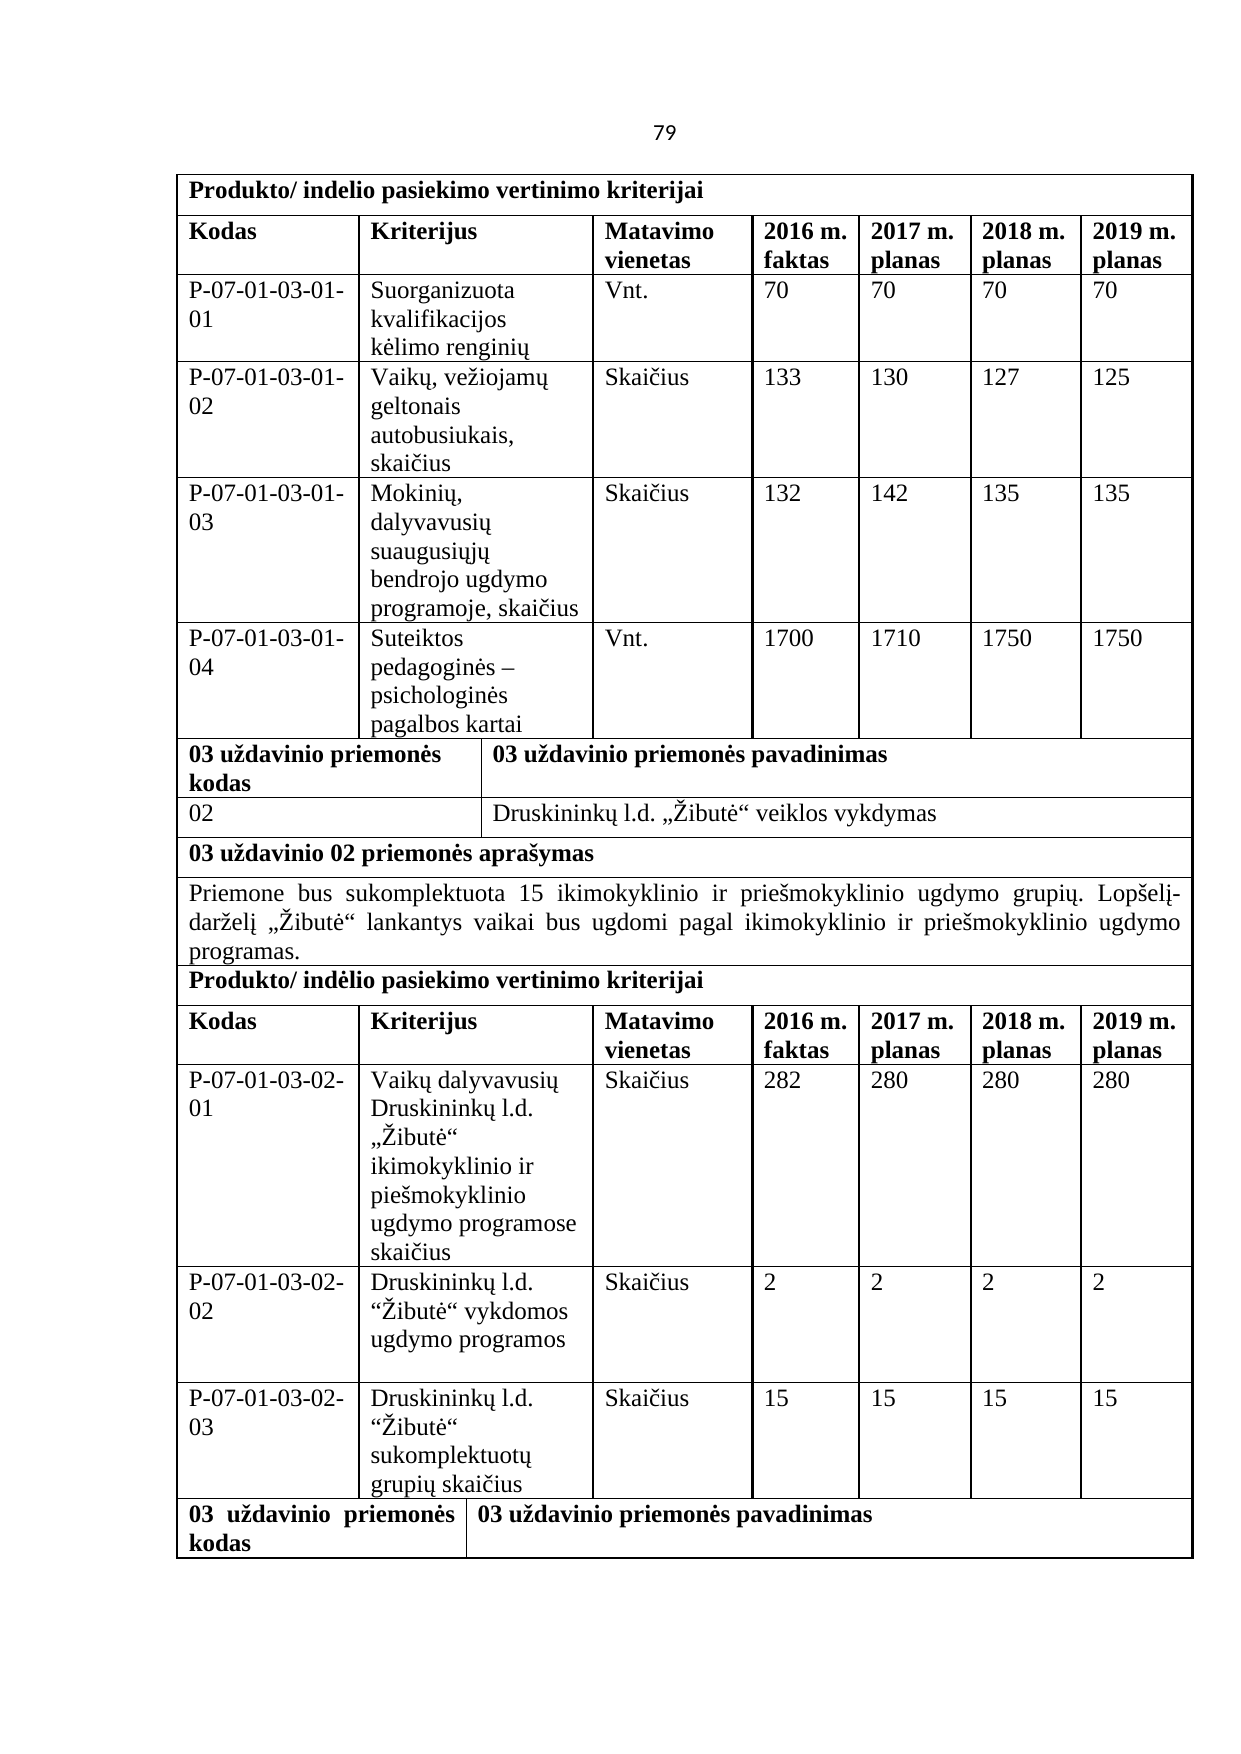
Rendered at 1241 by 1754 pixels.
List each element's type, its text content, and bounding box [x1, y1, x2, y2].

table_cell Skaičius [594, 362, 751, 477]
table_cell 2017 m. planas [860, 1006, 970, 1064]
table_cell Druskininkų l.d. “Žibutė“ vykdomos ugdymo programos [360, 1267, 592, 1382]
table_cell 15 [1082, 1383, 1191, 1498]
table_cell Vnt. [594, 275, 751, 361]
table_cell Kodas [178, 216, 358, 274]
table_cell Skaičius [594, 478, 751, 622]
table_cell Matavimo vienetas [594, 216, 751, 274]
table_cell 2019 m. planas [1082, 1006, 1191, 1064]
table_cell 2017 m. planas [860, 216, 970, 274]
table_cell 2016 m. faktas [754, 1006, 858, 1064]
table_cell 1710 [860, 623, 970, 738]
table_cell 03 uždavinio priemonės kodas [178, 1499, 466, 1557]
table_cell P-07-01-03-01-01 [178, 275, 358, 361]
table_cell 2 [972, 1267, 1080, 1382]
table_cell P-07-01-03-02-02 [178, 1267, 358, 1382]
table_cell P-07-01-03-02-03 [178, 1383, 358, 1498]
table_cell 03 uždavinio priemonės pavadinimas [482, 739, 1191, 797]
table_cell Skaičius [594, 1383, 751, 1498]
table_cell 2 [754, 1267, 858, 1382]
table_cell Kriterijus [360, 1006, 592, 1064]
table_cell 125 [1082, 362, 1191, 477]
table_cell Suorganizuota kvalifikacijos kėlimo renginių [360, 275, 592, 361]
table_cell Produkto/ indelio pasiekimo vertinimo kriterijai [178, 175, 1191, 215]
table_cell 02 [178, 798, 481, 837]
table_cell 70 [754, 275, 858, 361]
table_cell Druskininkų l.d. “Žibutė“ sukomplektuotų grupių skaičius [360, 1383, 592, 1498]
table_cell 130 [860, 362, 970, 477]
table_cell 70 [860, 275, 970, 361]
table_cell 135 [1082, 478, 1191, 622]
table_cell 1700 [754, 623, 858, 738]
table_cell P-07-01-03-02-01 [178, 1065, 358, 1266]
table_cell Vaikų, vežiojamų geltonais autobusiukais, skaičius [360, 362, 592, 477]
table_cell Kriterijus [360, 216, 592, 274]
table_cell 280 [1082, 1065, 1191, 1266]
table_cell 15 [860, 1383, 970, 1498]
table_cell Priemone bus sukomplektuota 15 ikimokyklinio ir priešmokyklinio ugdymo grupių. Lopšelį-darželį „Žibutė“ lankantys vaikai bus ugdomi pagal ikimokyklinio ir priešmokyklinio ugdymo programas. [178, 878, 1191, 964]
table_cell 1750 [972, 623, 1080, 738]
table_cell Vnt. [594, 623, 751, 738]
table_cell 282 [754, 1065, 858, 1266]
table_cell 133 [754, 362, 858, 477]
table_cell 142 [860, 478, 970, 622]
table_cell 2018 m. planas [972, 216, 1080, 274]
table_cell 03 uždavinio priemonės kodas [178, 739, 481, 797]
table_cell 15 [972, 1383, 1080, 1498]
table_cell 280 [860, 1065, 970, 1266]
table_cell Produkto/ indėlio pasiekimo vertinimo kriterijai [178, 966, 1191, 1005]
table_cell P-07-01-03-01-03 [178, 478, 358, 622]
table_cell Kodas [178, 1006, 358, 1064]
table_cell 2018 m. planas [972, 1006, 1080, 1064]
table_cell 2016 m. faktas [754, 216, 858, 274]
table_cell Suteiktos pedagoginės – psichologinės pagalbos kartai [360, 623, 592, 738]
table_cell Matavimo vienetas [594, 1006, 751, 1064]
table_cell Skaičius [594, 1267, 751, 1382]
table_cell 132 [754, 478, 858, 622]
table_cell 2019 m. planas [1082, 216, 1191, 274]
table_cell P-07-01-03-01-02 [178, 362, 358, 477]
table_cell 03 uždavinio priemonės pavadinimas [467, 1499, 1191, 1557]
table_cell Druskininkų l.d. „Žibutė“ veiklos vykdymas [482, 798, 1191, 837]
table_cell 70 [1082, 275, 1191, 361]
table_cell P-07-01-03-01-04 [178, 623, 358, 738]
table_cell 1750 [1082, 623, 1191, 738]
table_cell 70 [972, 275, 1080, 361]
table_cell 15 [754, 1383, 858, 1498]
table_cell 03 uždavinio 02 priemonės aprašymas [178, 838, 1191, 877]
table_cell 280 [972, 1065, 1080, 1266]
table_cell 135 [972, 478, 1080, 622]
table_cell 127 [972, 362, 1080, 477]
table_cell Mokinių, dalyvavusių suaugusiųjų bendrojo ugdymo programoje, skaičius [360, 478, 592, 622]
table_cell Vaikų dalyvavusių Druskininkų l.d. „Žibutė“ ikimokyklinio ir piešmokyklinio ugdymo programose skaičius [360, 1065, 592, 1266]
table_cell 2 [1082, 1267, 1191, 1382]
table_cell 2 [860, 1267, 970, 1382]
table_cell Skaičius [594, 1065, 751, 1266]
